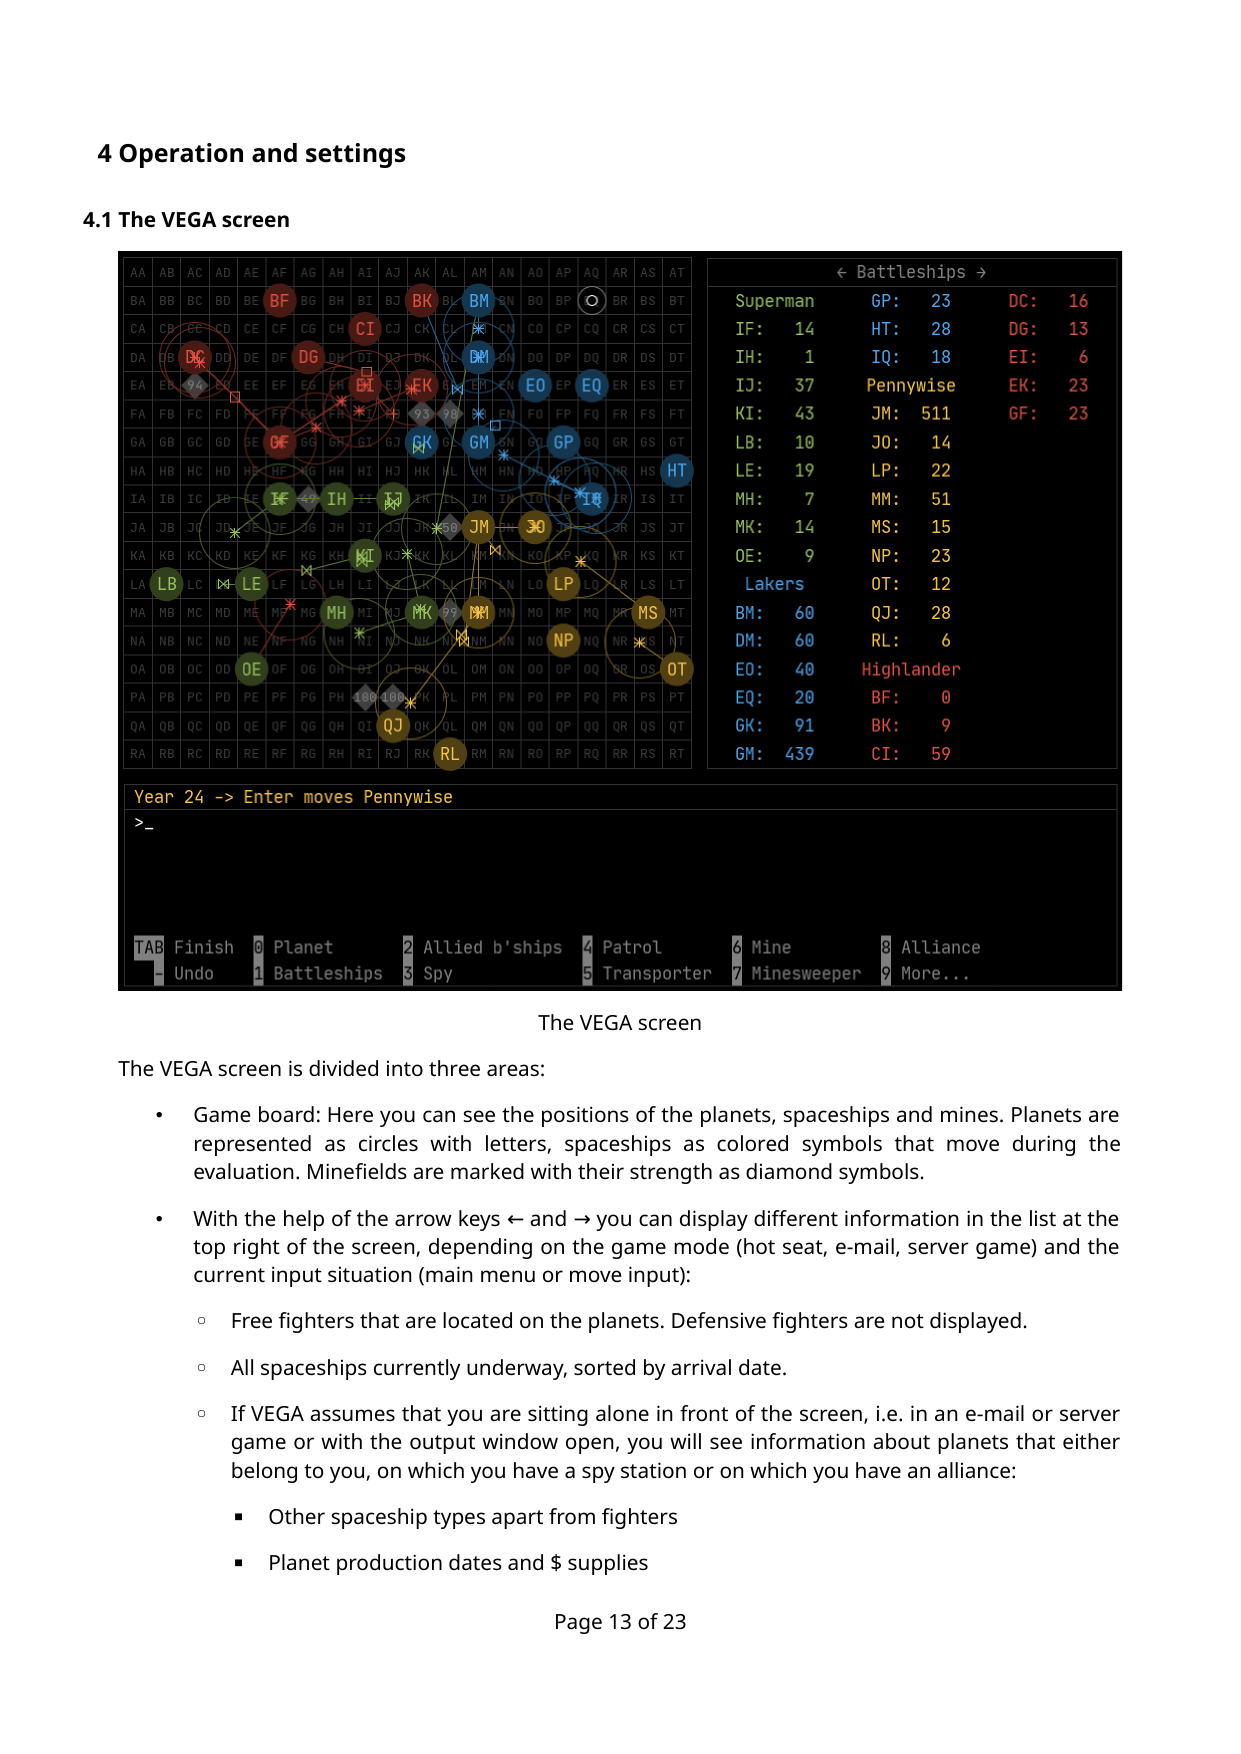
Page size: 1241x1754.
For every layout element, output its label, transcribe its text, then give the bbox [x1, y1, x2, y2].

text The VEGA screen is divided into three areas: [118, 1054, 1122, 1083]
subtitle The VEGA screen [118, 205, 1122, 234]
list Other spaceship types apart from fighters [231, 1502, 1122, 1530]
text The VEGA screen [118, 991, 1122, 1037]
list With the help of the arrow keys ← and → you can display different information in the list at the top right of the screen, depending on the game mode (hot seat, e-mail, server game) and the current input situation (main menu or move input): [156, 1204, 1122, 1289]
picture [118, 251, 1123, 991]
list Free fighters that are located on the planets. Defensive fighters are not displayed. [193, 1307, 1122, 1335]
list Game board: Here you can see the positions of the planets, spaceships and mines. Planets are represented as circles with letters, spaceships as colored symbols that move during the evaluation. Minefields are marked with their strength as diamond symbols. [156, 1101, 1122, 1186]
list Planet production dates and $ supplies [231, 1548, 1122, 1577]
list If VEGA assumes that you are sitting alone in front of the screen, i.e. in an e-mail or server game or with the output window open, you will see information about planets that either belong to you, on which you have a spy station or on which you have an alliance: [193, 1399, 1122, 1484]
subtitle Operation and settings [118, 136, 1122, 170]
list All spaceships currently underway, sorted by arrival date. [193, 1353, 1122, 1381]
